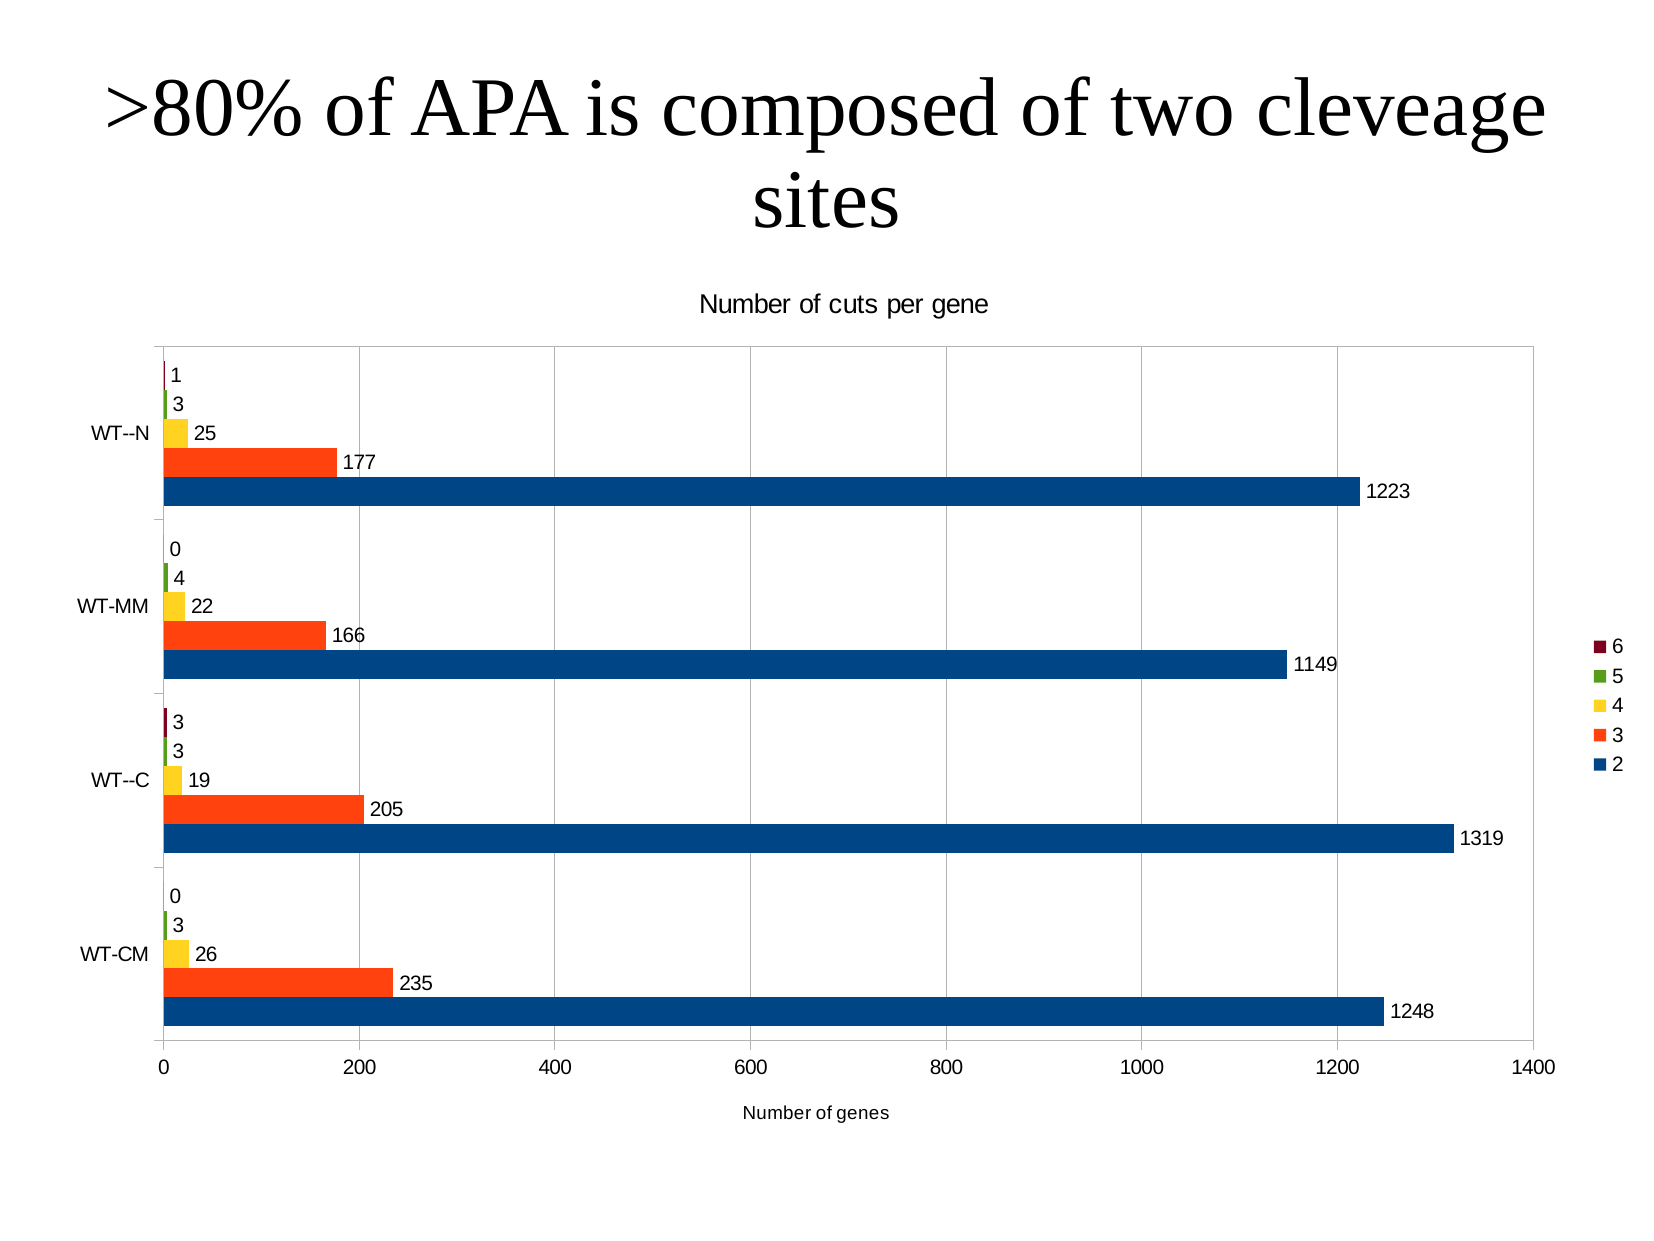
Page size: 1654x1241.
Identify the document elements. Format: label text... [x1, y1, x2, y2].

title >80% of APA is composed of two cleveage sites [82, 49, 1571, 256]
chart [45, 256, 1643, 1156]
